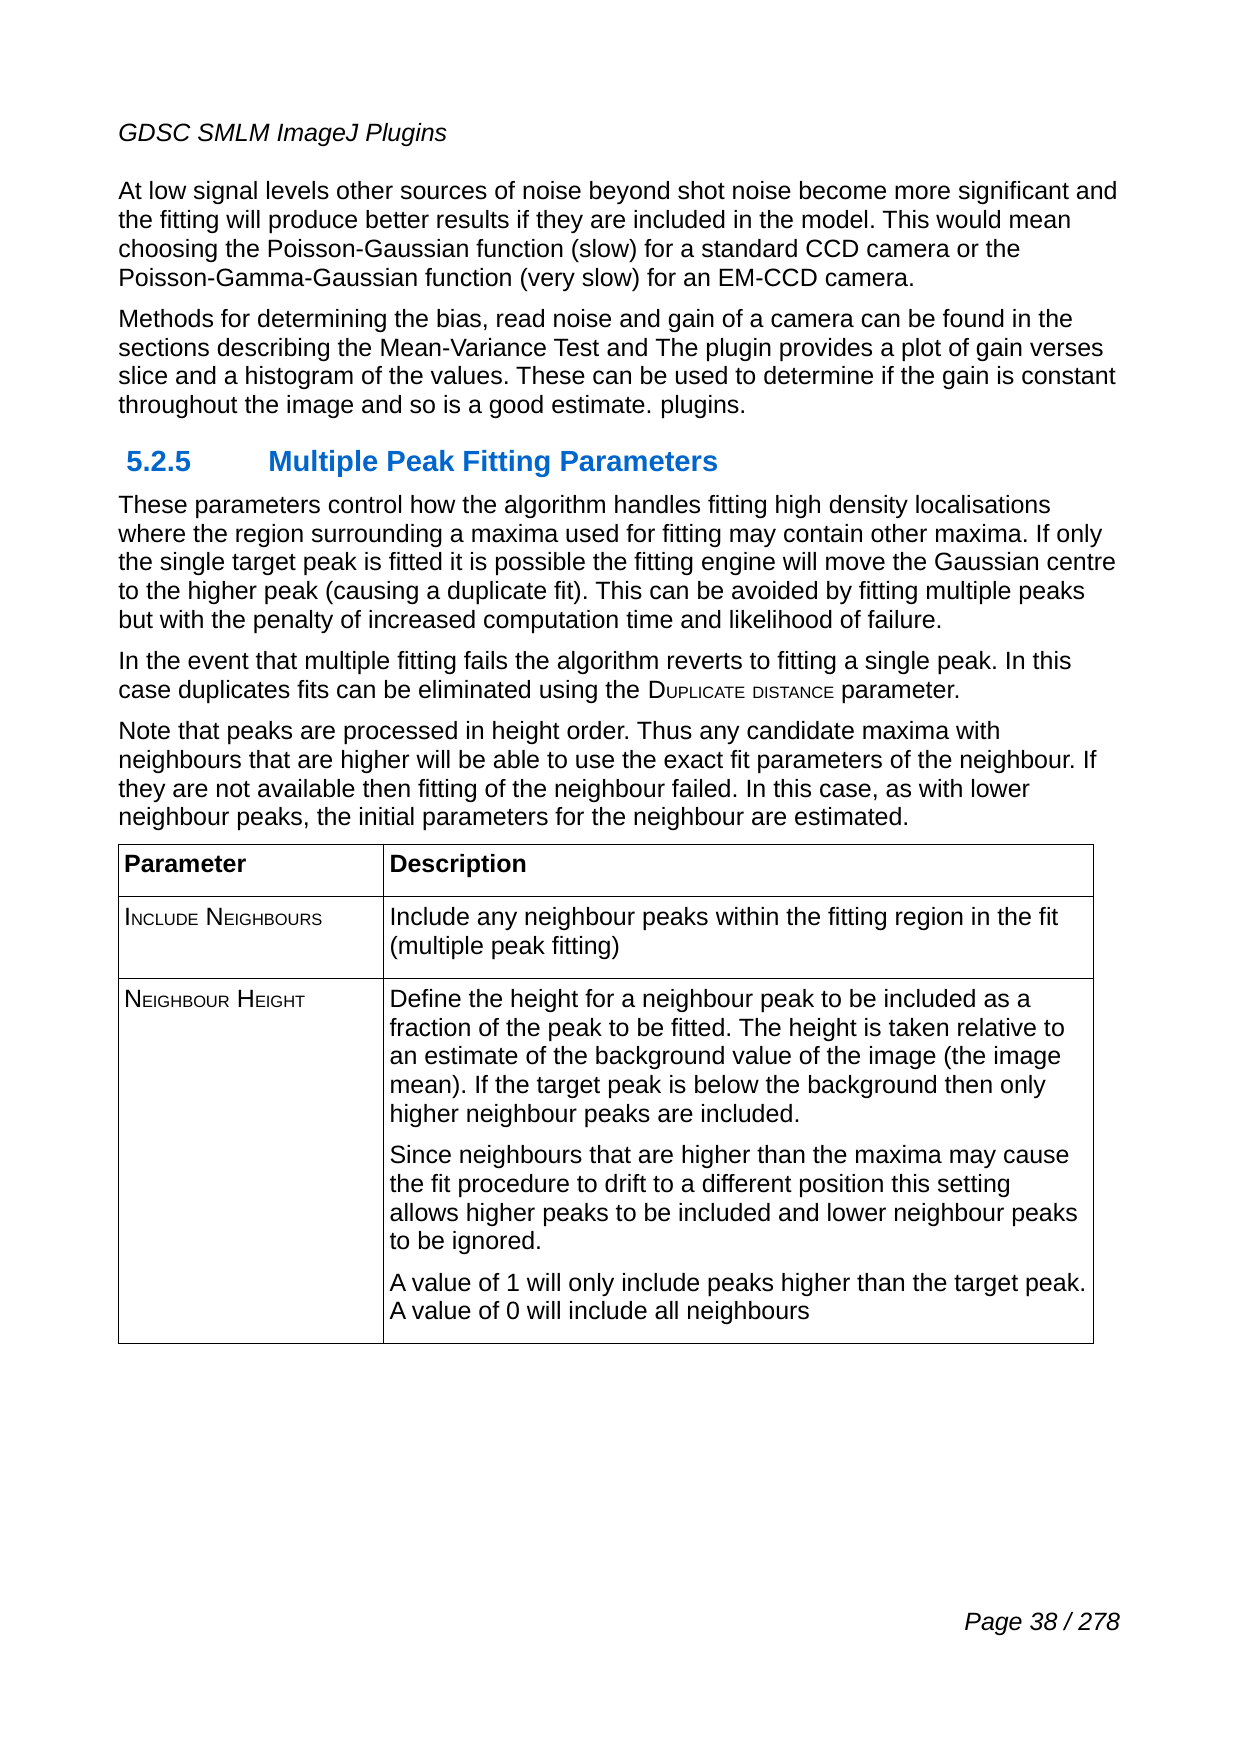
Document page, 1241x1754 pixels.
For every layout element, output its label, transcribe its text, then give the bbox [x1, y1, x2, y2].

table_cell Include any neighbour peaks within the fitting region in the fit (multiple peak fitting) [384, 897, 1093, 978]
table_header Description [384, 845, 1093, 896]
text These parameters control how the algorithm handles fitting high density localisations where the region surrounding a maxima used for fitting may contain other maxima. If only the single target peak is fitted it is possible the fitting engine will move the Gaussian centre to the higher peak (causing a duplicate fit). This can be avoided by fitting multiple peaks but with the penalty of increased computation time and likelihood of failure. [118, 490, 1122, 634]
text Methods for determining the bias, read noise and gain of a camera can be found in the sections describing the Mean-Variance Test and The plugin provides a plot of gain verses slice and a histogram of the values. These can be used to determine if the gain is constant throughout the image and so is a good estimate. plugins. [118, 304, 1122, 419]
table_cell Define the height for a neighbour peak to be included as a fraction of the peak to be fitted. The height is taken relative to an estimate of the background value of the image (the image mean). If the target peak is below the background then only higher neighbour peaks are included. Since neighbours that are higher than the maxima may cause the fit procedure to drift to a different position this setting allows higher peaks to be included and lower neighbour peaks to be ignored. A value of 1 will only include peaks higher than the target peak. A value of 0 will include all neighbours [384, 979, 1093, 1343]
table_cell Include Neighbours [119, 897, 383, 978]
table_cell Neighbour Height [119, 979, 383, 1343]
text At low signal levels other sources of noise beyond shot noise become more significant and the fitting will produce better results if they are included in the model. This would mean choosing the Poisson-Gaussian function (slow) for a standard CCD camera or the Poisson-Gamma-Gaussian function (very slow) for an EM-CCD camera. [118, 176, 1122, 291]
table_header Parameter [119, 845, 383, 896]
text In the event that multiple fitting fails the algorithm reverts to fitting a single peak. In this case duplicates fits can be eliminated using the Duplicate distance parameter. [118, 646, 1122, 704]
text Note that peaks are processed in height order. Thus any candidate maxima with neighbours that are higher will be able to use the exact fit parameters of the neighbour. If they are not available then fitting of the neighbour failed. In this case, as with lower neighbour peaks, the initial parameters for the neighbour are estimated. [118, 716, 1122, 831]
subtitle Multiple Peak Fitting Parameters [118, 444, 1122, 477]
